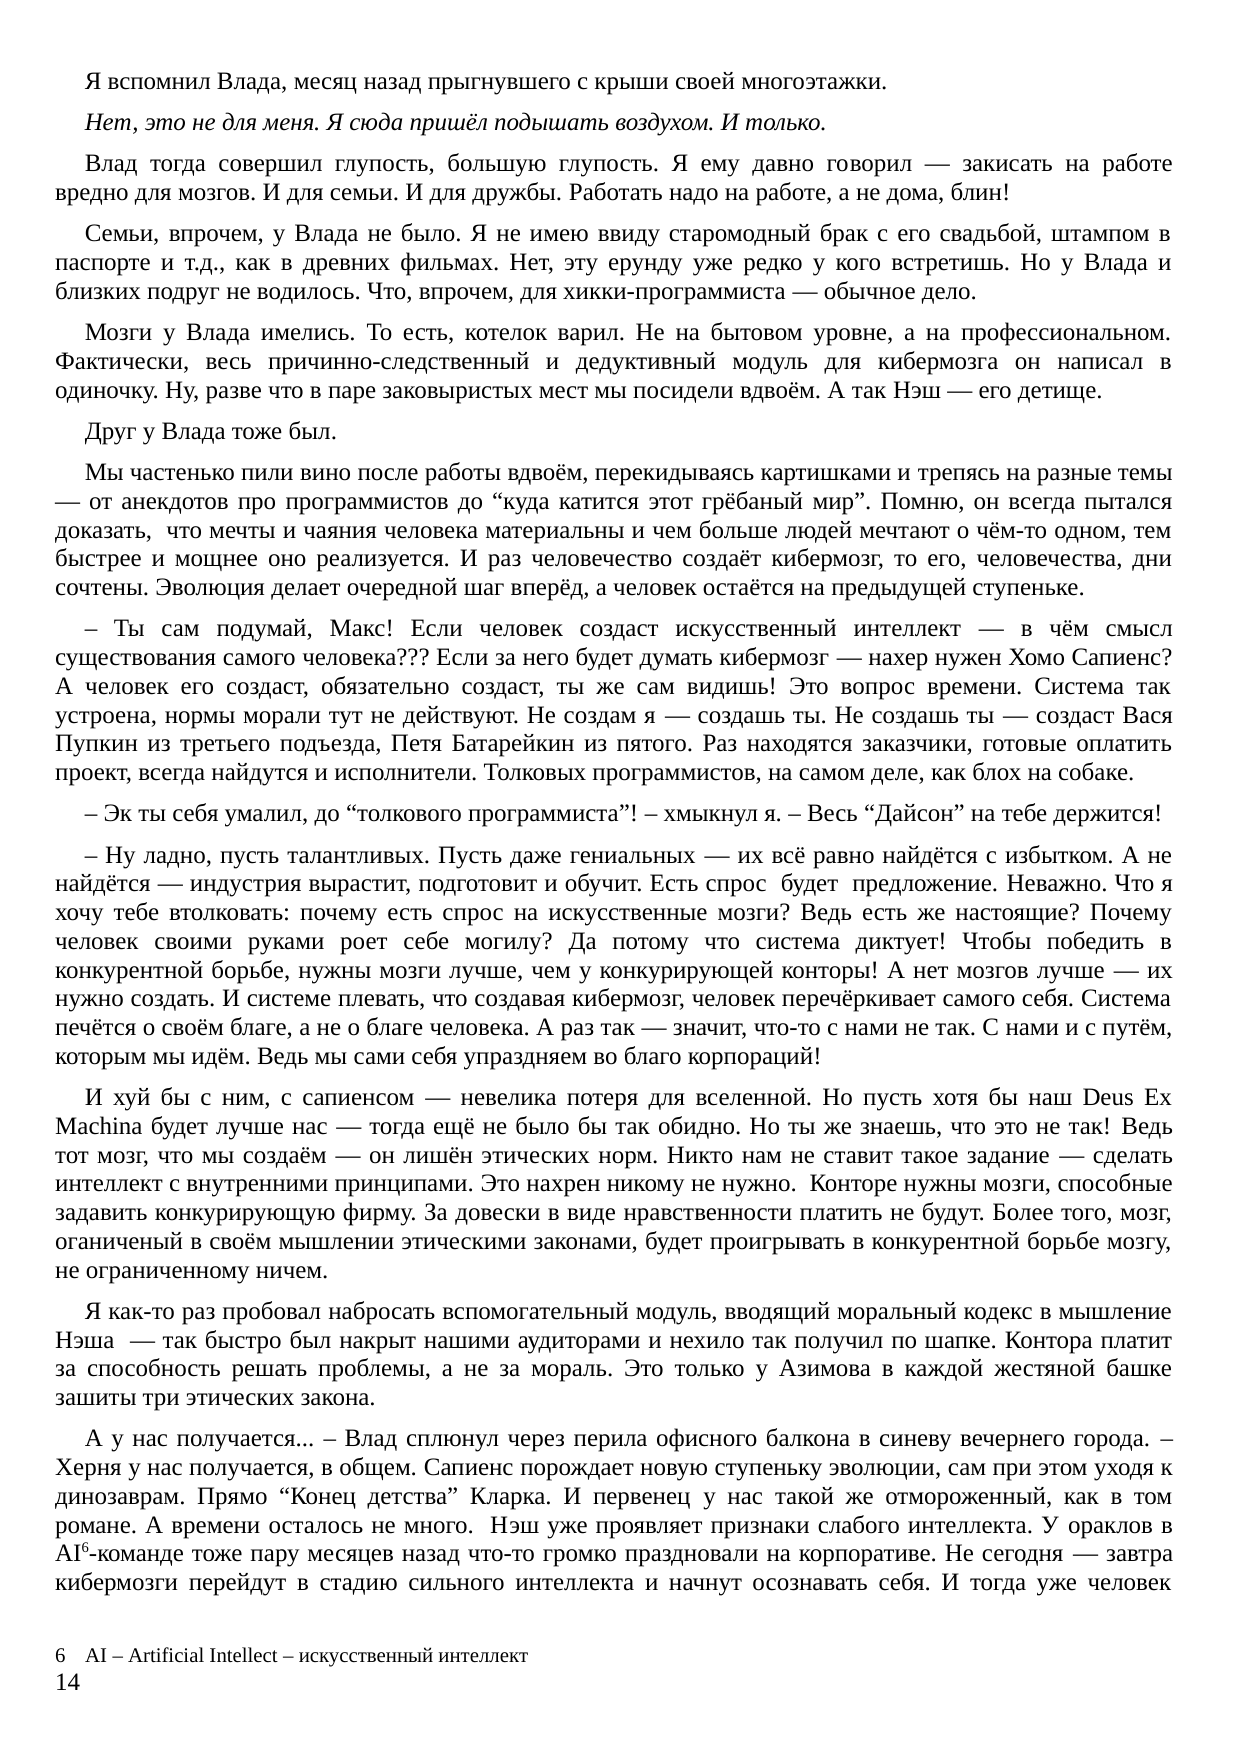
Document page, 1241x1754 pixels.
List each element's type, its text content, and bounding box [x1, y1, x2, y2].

text Мозги у Влада имелись. То есть, котелок варил. Не на бытовом уровне, а на профессиональном. Фактически, весь причинно-следственный и дедуктивный модуль для кибермозга он написал в одиночку. Ну, разве что в паре заковыристых мест мы посидели вдвоём. А так Нэш — его детище. [55, 317, 1173, 403]
text Друг у Влада тоже был. [55, 416, 1173, 445]
text Мы частенько пили вино после работы вдвоём, перекидываясь картишками и трепясь на разные темы — от анекдотов про программистов до “куда катится этот грёбаный мир”. Помню, он всегда пытался доказать, что мечты и чаяния человека материальны и чем больше людей мечтают о чём-то одном, тем быстрее и мощнее оно реализуется. И раз человечество создаёт кибермозг, то его, человечества, дни сочтены. Эволюция делает очередной шаг вперёд, а человек остаётся на предыдущей ступеньке. [55, 457, 1173, 601]
text Влад тогда совершил глупость, большую глупость. Я ему давно говорил — закисать на работе вредно для мозгов. И для семьи. И для дружбы. Работать надо на работе, а не дома, блин! [55, 148, 1173, 206]
text И хуй бы с ним, с сапиенсом — невелика потеря для вселенной. Но пусть хотя бы наш Deus Ex Machina будет лучше нас — тогда ещё не было бы так обидно. Но ты же знаешь, что это не так! Ведь тот мозг, что мы создаём — он лишён этических норм. Никто нам не ставит такое задание — сделать интеллект с внутренними принципами. Это нахрен никому не нужно. Конторе нужны мозги, способные задавить конкурирующую фирму. За довески в виде нравственности платить не будут. Более того, мозг, оганиченый в своём мышлении этическими законами, будет проигрывать в конкурентной борьбе мозгу, не ограниченному ничем. [55, 1082, 1173, 1283]
text – Эк ты себя умалил, до “толкового программиста”! – хмыкнул я. – Весь “Дайсон” на тебе держится! [55, 798, 1173, 827]
text А у нас получается... – Влад сплюнул через перила офисного балкона в синеву вечернего города. – Херня у нас получается, в общем. Сапиенс порождает новую ступеньку эволюции, сам при этом уходя к динозаврам. Прямо “Конец детства” Кларка. И первенец у нас такой же отмороженный, как в том романе. А времени осталось не много. Нэш уже проявляет признаки слабого интеллекта. У ораклов в AI-команде тоже пару месяцев назад что-то громко праздновали на корпоративе. Не сегодня — завтра кибермозги перейдут в стадию сильного интеллекта и начнут осознавать себя. И тогда уже человек [55, 1423, 1173, 1596]
text AI – Artificial Intellect – искусственный интеллект [55, 1642, 1173, 1667]
text Я вспомнил Влада, месяц назад прыгнувшего с крыши своей многоэтажки. [55, 66, 1173, 95]
text – Ну ладно, пусть талантливых. Пусть даже гениальных — их всё равно найдётся с избытком. А не найдётся — индустрия вырастит, подготовит и обучит. Есть спрос будет предложение. Неважно. Что я хочу тебе втолковать: почему есть спрос на искусственные мозги? Ведь есть же настоящие? Почему человек своими руками роет себе могилу? Да потому что система диктует! Чтобы победить в конкурентной борьбе, нужны мозги лучше, чем у конкурирующей конторы! А нет мозгов лучше — их нужно создать. И системе плевать, что создавая кибермозг, человек перечёркивает самого себя. Система печётся о своём благе, а не о благе человека. А раз так — значит, что-то с нами не так. С нами и с путём, которым мы идём. Ведь мы сами себя упраздняем во благо корпораций! [55, 840, 1173, 1070]
text Семьи, впрочем, у Влада не было. Я не имею ввиду старомодный брак с его свадьбой, штампом в паспорте и т.д., как в древних фильмах. Нет, эту ерунду уже редко у кого встретишь. Но у Влада и близких подруг не водилось. Что, впрочем, для хикки-программиста — обычное дело. [55, 218, 1173, 305]
text Я как-то раз пробовал набросать вспомогательный модуль, вводящий моральный кодекс в мышление Нэша — так быстро был накрыт нашими аудиторами и нехило так получил по шапке. Контора платит за способность решать проблемы, а не за мораль. Это только у Азимова в каждой жестяной башке зашиты три этических закона. [55, 1296, 1173, 1411]
text Нет, это не для меня. Я сюда пришёл подышать воздухом. И только. [55, 107, 1173, 136]
text – Ты сам подумай, Макс! Если человек создаст искусственный интеллект — в чём смысл существования самого человека??? Если за него будет думать кибермозг — нахер нужен Хомо Сапиенс? А человек его создаст, обязательно создаст, ты же сам видишь! Это вопрос времени. Система так устроена, нормы морали тут не действуют. Не создам я — создашь ты. Не создашь ты — создаст Вася Пупкин из третьего подъезда, Петя Батарейкин из пятого. Раз находятся заказчики, готовые оплатить проект, всегда найдутся и исполнители. Толковых программистов, на самом деле, как блох на собаке. [55, 613, 1173, 786]
